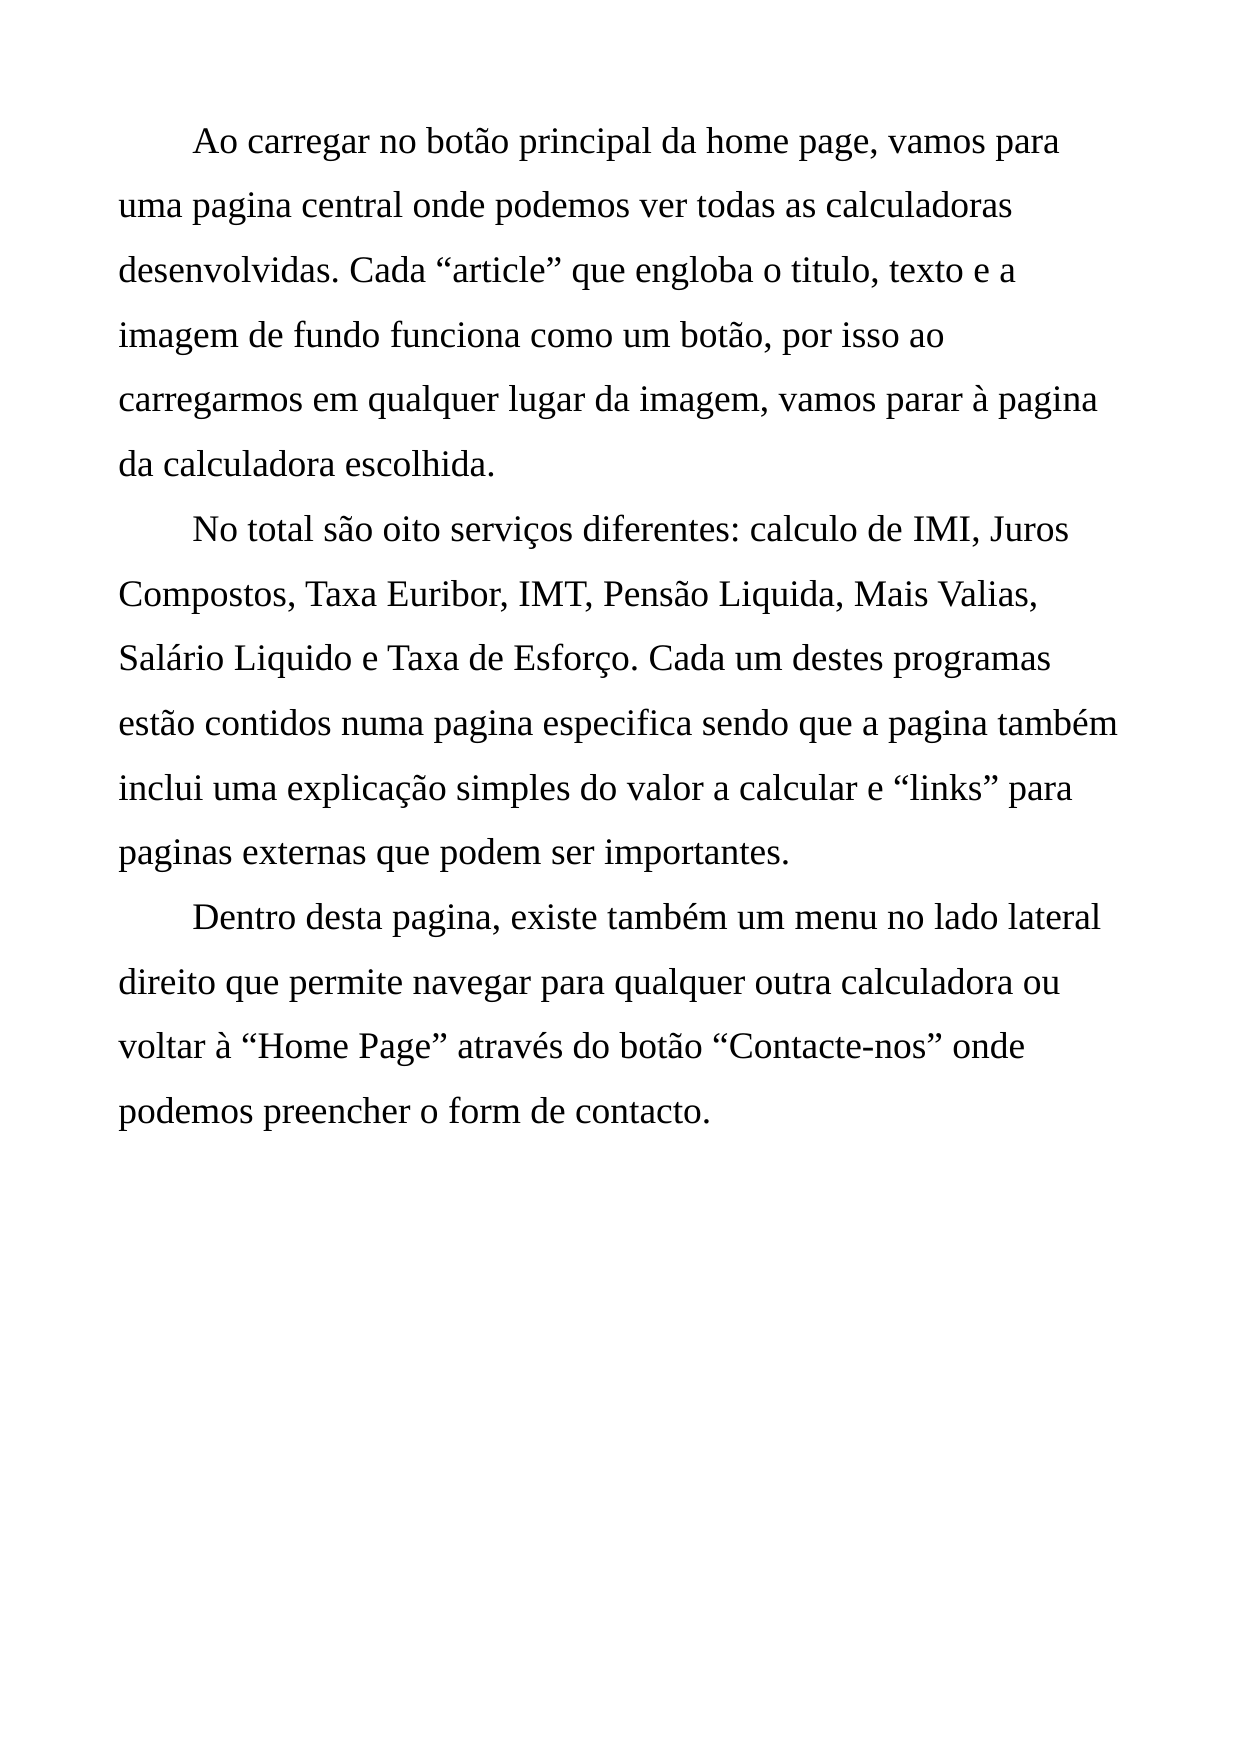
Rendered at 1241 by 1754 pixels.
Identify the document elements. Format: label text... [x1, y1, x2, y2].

text Dentro desta pagina, existe também um menu no lado lateral direito que permite navegar para qualquer outra calculadora ou voltar à “Home Page” através do botão “Contacte-nos” onde podemos preencher o form de contacto. [118, 894, 1122, 1132]
text Ao carregar no botão principal da home page, vamos para uma pagina central onde podemos ver todas as calculadoras desenvolvidas. Cada “article” que engloba o titulo, texto e a imagem de fundo funciona como um botão, por isso ao carregarmos em qualquer lugar da imagem, vamos parar à pagina da calculadora escolhida. [118, 118, 1122, 485]
text No total são oito serviços diferentes: calculo de IMI, Juros Compostos, Taxa Euribor, IMT, Pensão Liquida, Mais Valias, Salário Liquido e Taxa de Esforço. Cada um destes programas estão contidos numa pagina especifica sendo que a pagina também inclui uma explicação simples do valor a calcular e “links” para paginas externas que podem ser importantes. [118, 506, 1122, 873]
